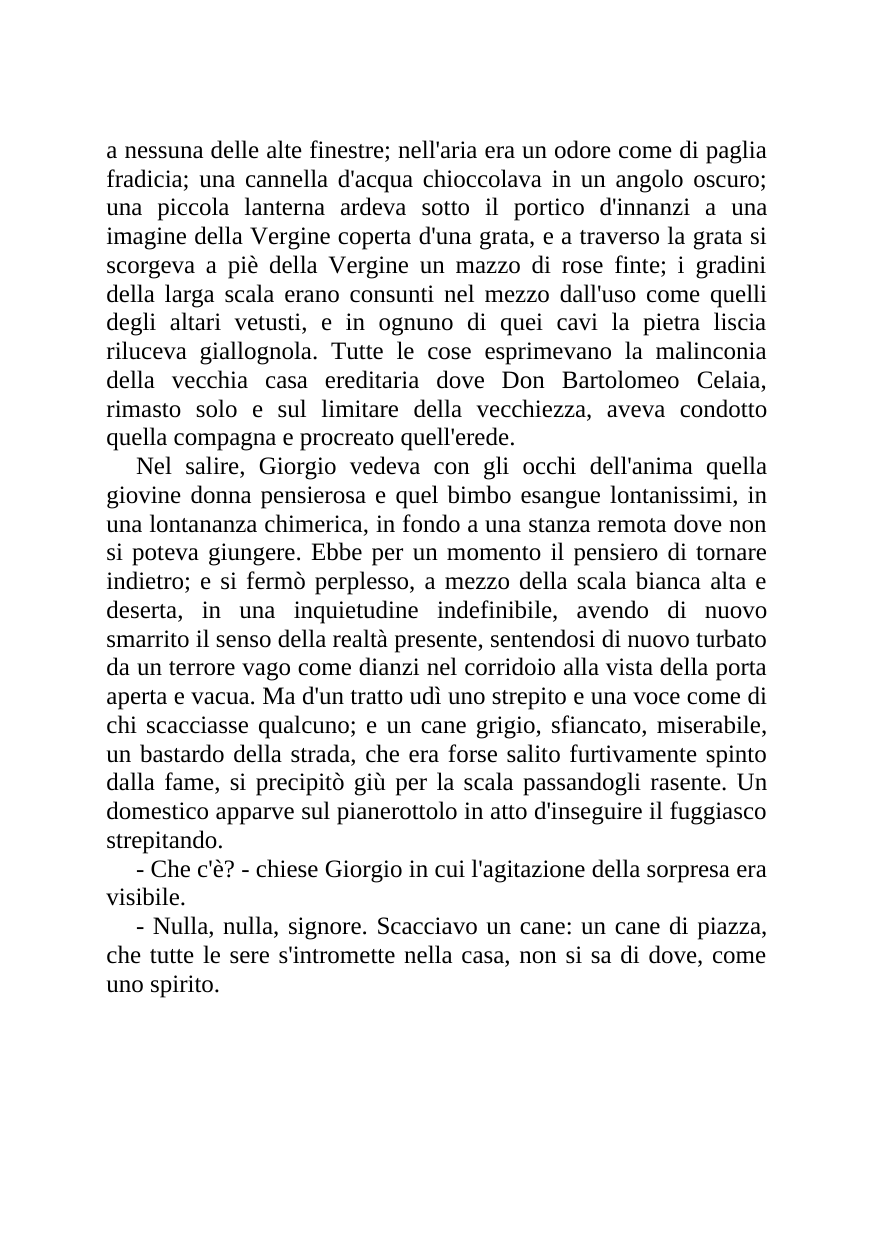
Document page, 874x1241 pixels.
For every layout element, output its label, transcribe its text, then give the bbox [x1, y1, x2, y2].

text a nessuna delle alte finestre; nell'aria era un odore come di paglia fradicia; una cannella d'acqua chioccolava in un angolo oscuro; una piccola lanterna ardeva sotto il portico d'innanzi a una imagine della Vergine coperta d'una grata, e a traverso la grata si scorgeva a piè della Vergine un mazzo di rose finte; i gradini della larga scala erano consunti nel mezzo dall'uso come quelli degli altari vetusti, e in ognuno di quei cavi la pietra liscia riluceva giallognola. Tutte le cose esprimevano la malinconia della vecchia casa ereditaria dove Don Bartolomeo Celaia, rimasto solo e sul limitare della vecchiezza, aveva condotto quella compagna e procreato quell'erede. [106, 135, 768, 451]
text - Nulla, nulla, signore. Scacciavo un cane: un cane di piazza, che tutte le sere s'intromette nella casa, non si sa di dove, come uno spirito. [106, 911, 768, 997]
text - Che c'è? - chiese Giorgio in cui l'agitazione della sorpresa era visibile. [106, 854, 768, 911]
text Nel salire, Giorgio vedeva con gli occhi dell'anima quella giovine donna pensierosa e quel bimbo esangue lontanissimi, in una lontananza chimerica, in fondo a una stanza remota dove non si poteva giungere. Ebbe per un momento il pensiero di tornare indietro; e si fermò perplesso, a mezzo della scala bianca alta e deserta, in una inquietudine indefinibile, avendo di nuovo smarrito il senso della realtà presente, sentendosi di nuovo turbato da un terrore vago come dianzi nel corridoio alla vista della porta aperta e vacua. Ma d'un tratto udì uno strepito e una voce come di chi scacciasse qualcuno; e un cane grigio, sfiancato, miserabile, un bastardo della strada, che era forse salito furtivamente spinto dalla fame, si precipitò giù per la scala passandogli rasente. Un domestico apparve sul pianerottolo in atto d'inseguire il fuggiasco strepitando. [106, 451, 768, 854]
